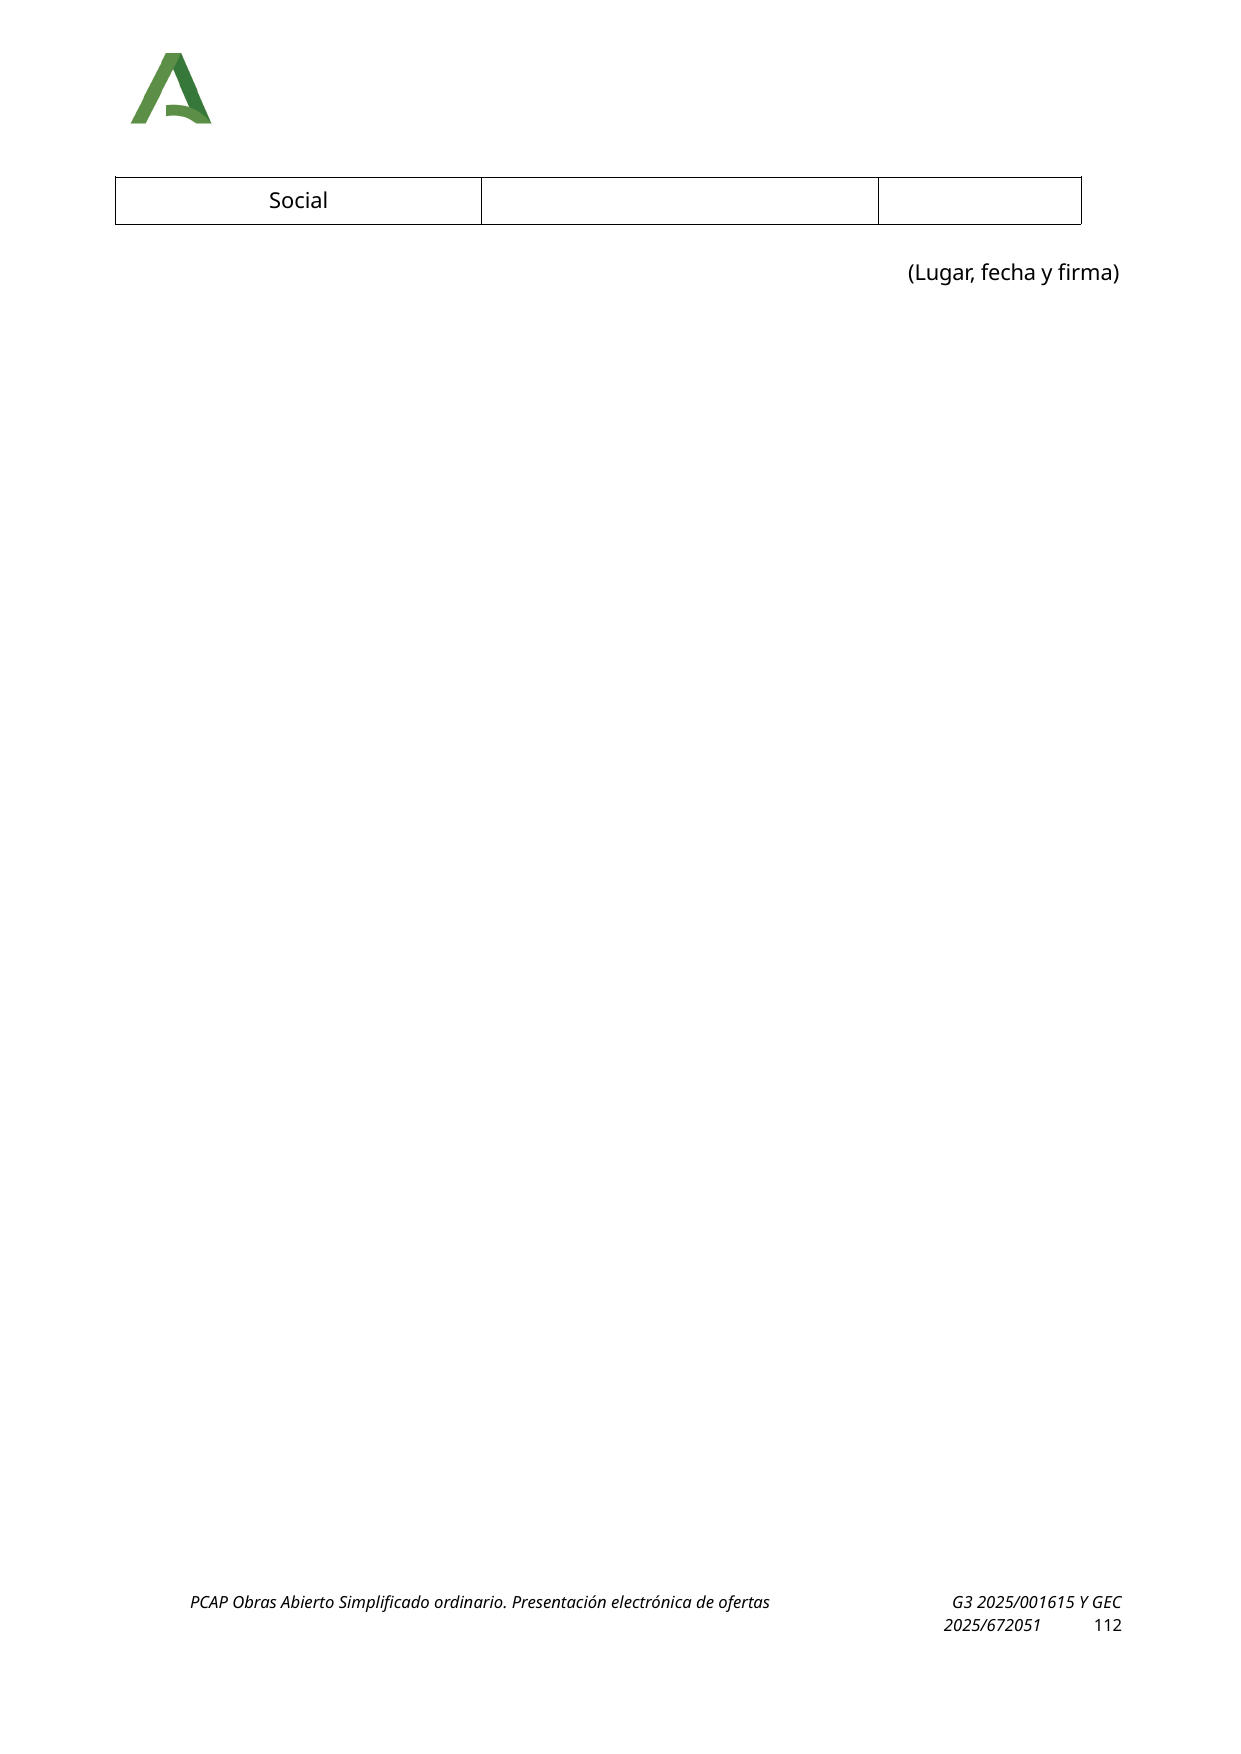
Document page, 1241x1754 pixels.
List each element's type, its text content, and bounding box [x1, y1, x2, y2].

table_cell Social [116, 178, 481, 224]
table_cell [482, 178, 878, 224]
text (Lugar, fecha y firma) [118, 257, 1122, 290]
table_cell [879, 178, 1081, 224]
picture [127, 48, 216, 128]
